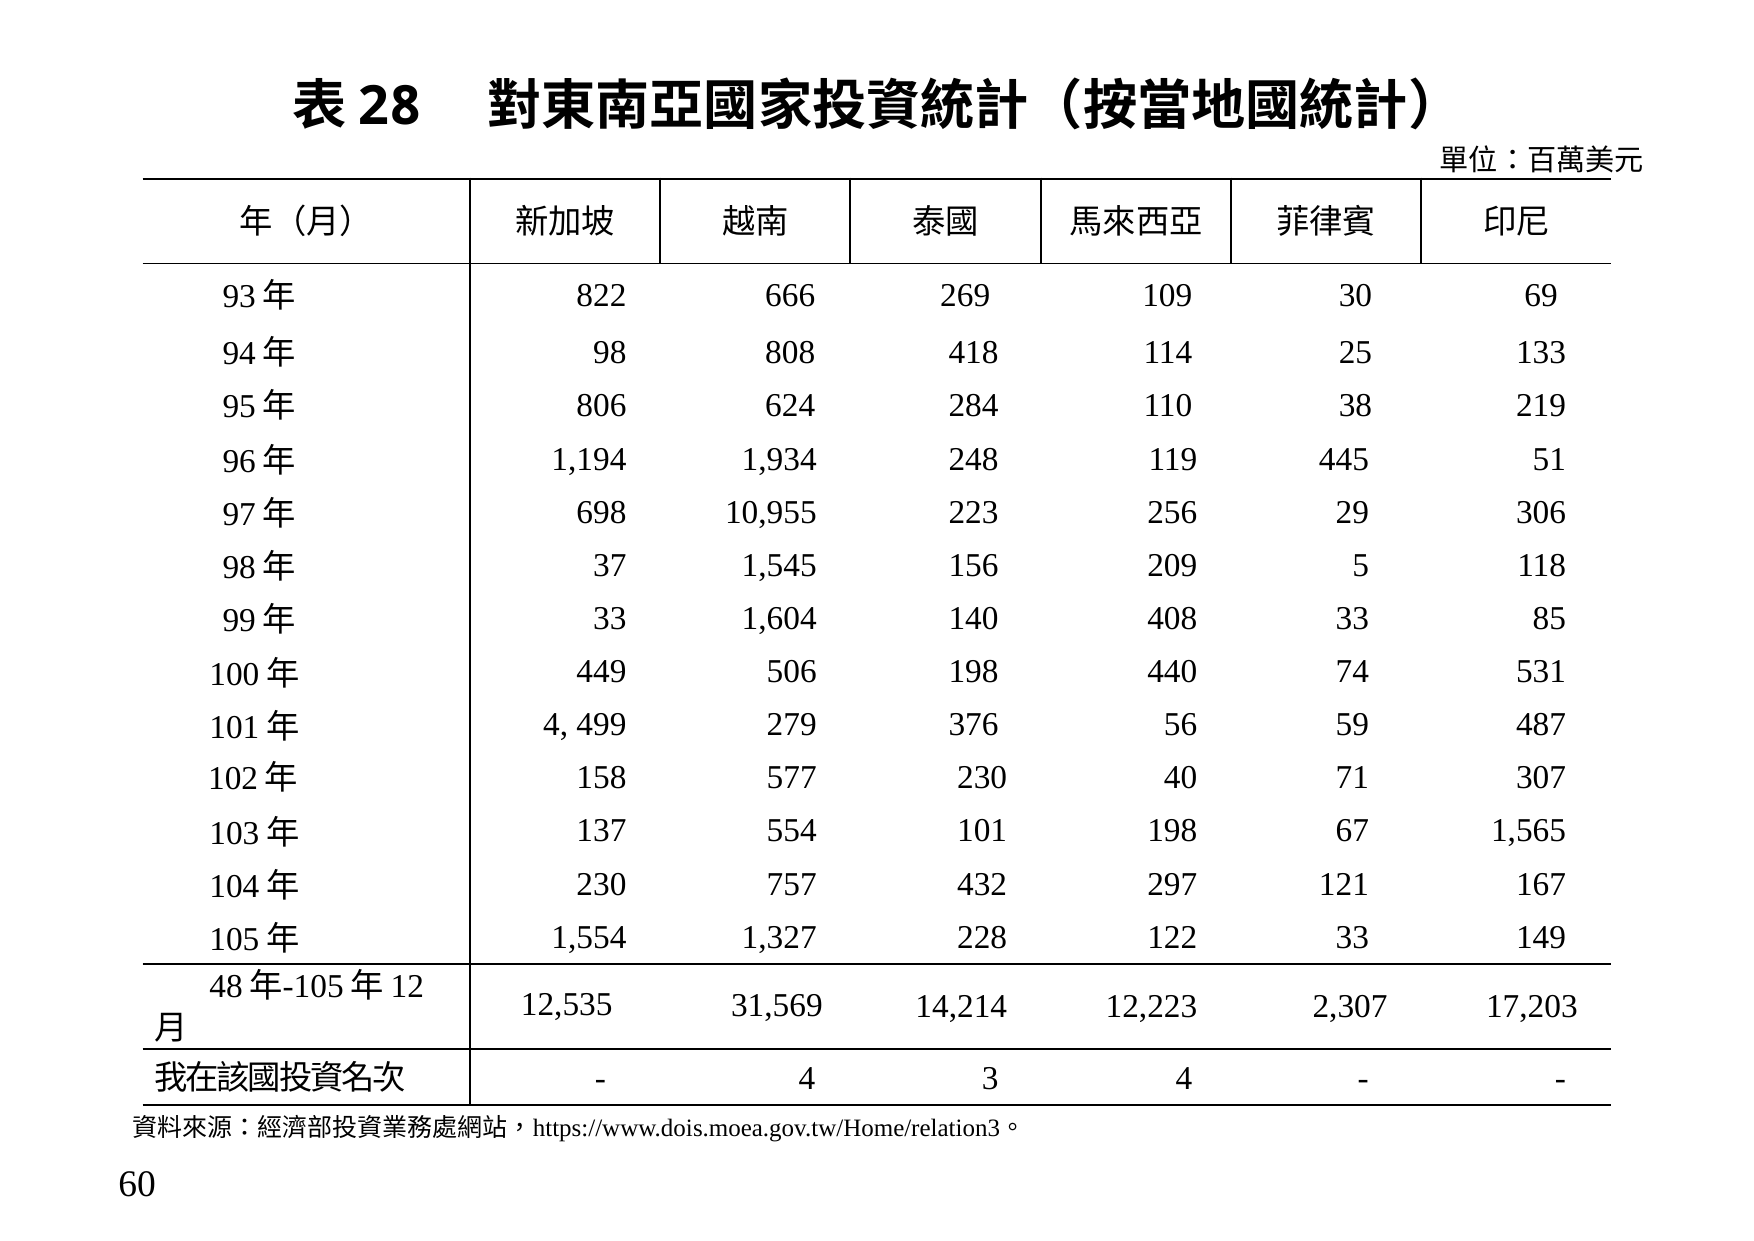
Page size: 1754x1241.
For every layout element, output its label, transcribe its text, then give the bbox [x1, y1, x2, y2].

table_header 菲律賓 [1232, 180, 1420, 263]
table_cell 449 [471, 644, 660, 697]
table_cell 256 [1041, 485, 1231, 538]
table_cell 121 [1231, 856, 1421, 909]
table_cell 149 [1421, 910, 1611, 963]
table_cell 56 [1041, 697, 1231, 750]
table_cell 1,194 [471, 431, 660, 484]
table_header 泰國 [851, 180, 1040, 263]
table_cell 822 [471, 264, 660, 325]
table_cell 5 [1231, 538, 1421, 591]
table_cell 156 [850, 538, 1041, 591]
table_cell 98年 [143, 538, 469, 591]
table_cell 1,545 [660, 538, 850, 591]
table_cell - [471, 1050, 660, 1104]
table_cell 69 [1421, 264, 1611, 325]
table_cell 93年 [143, 264, 469, 325]
table_cell 33 [471, 591, 660, 644]
table_cell 103年 [143, 803, 469, 856]
table_cell 228 [850, 910, 1041, 963]
table_cell 506 [660, 644, 850, 697]
table_cell 95年 [143, 378, 469, 431]
table_header 印尼 [1422, 180, 1611, 263]
table_cell 104年 [143, 856, 469, 909]
table_cell 666 [660, 264, 850, 325]
table_cell 37 [471, 538, 660, 591]
table_cell 531 [1421, 644, 1611, 697]
subtitle 表28 對東南亞國家投資統計（按當地國統計） [118, 62, 1636, 140]
text 資料來源：經濟部投資業務處網站，https://www.dois.moea.gov.tw/Home/relation3。 [133, 1106, 1636, 1144]
table_cell 119 [1041, 431, 1231, 484]
table_cell 101年 [143, 697, 469, 750]
table_cell 101 [850, 803, 1041, 856]
table_cell 94年 [143, 325, 469, 378]
table_cell 198 [850, 644, 1041, 697]
table_cell 25 [1231, 325, 1421, 378]
table_cell - [1231, 1050, 1421, 1104]
table_cell 3 [850, 1050, 1041, 1104]
table_cell 30 [1231, 264, 1421, 325]
table_cell 12,535 [471, 965, 660, 1047]
table_cell 219 [1421, 378, 1611, 431]
table_cell 109 [1041, 264, 1231, 325]
table_cell 418 [850, 325, 1041, 378]
table_cell 98 [471, 325, 660, 378]
table_cell 554 [660, 803, 850, 856]
table_cell 432 [850, 856, 1041, 909]
table_cell 487 [1421, 697, 1611, 750]
table_cell 33 [1231, 910, 1421, 963]
table_cell 85 [1421, 591, 1611, 644]
table_cell 114 [1041, 325, 1231, 378]
table_cell 198 [1041, 803, 1231, 856]
table_cell 445 [1231, 431, 1421, 484]
table_cell 4 [660, 1050, 850, 1104]
table_cell 我在該國投資名次 [143, 1050, 469, 1104]
table_cell 100年 [143, 644, 469, 697]
table_cell 29 [1231, 485, 1421, 538]
table_cell 14,214 [850, 965, 1041, 1047]
table_cell 38 [1231, 378, 1421, 431]
table_header 越南 [661, 180, 849, 263]
table_cell 59 [1231, 697, 1421, 750]
table_cell 230 [850, 750, 1041, 803]
table_cell 40 [1041, 750, 1231, 803]
table_cell 96年 [143, 431, 469, 484]
table_cell 71 [1231, 750, 1421, 803]
table_cell 248 [850, 431, 1041, 484]
table_cell 10,955 [660, 485, 850, 538]
table_cell 440 [1041, 644, 1231, 697]
table_cell 12,223 [1041, 965, 1231, 1047]
table_cell 17,203 [1421, 965, 1611, 1047]
table_cell 118 [1421, 538, 1611, 591]
table_cell 806 [471, 378, 660, 431]
table_cell 158 [471, 750, 660, 803]
table_cell 4, 499 [471, 697, 660, 750]
table_cell 137 [471, 803, 660, 856]
table_cell 1,565 [1421, 803, 1611, 856]
table_cell 67 [1231, 803, 1421, 856]
table_cell 2,307 [1231, 965, 1421, 1047]
table_header 新加坡 [471, 180, 659, 263]
table_cell 306 [1421, 485, 1611, 538]
table_cell 167 [1421, 856, 1611, 909]
table_cell 408 [1041, 591, 1231, 644]
table_cell 140 [850, 591, 1041, 644]
table_cell 279 [660, 697, 850, 750]
table_cell 133 [1421, 325, 1611, 378]
table_cell 102年 [143, 750, 469, 803]
table_cell 33 [1231, 591, 1421, 644]
table_header 馬來西亞 [1042, 180, 1230, 263]
table_cell 31,569 [660, 965, 850, 1047]
table_cell 209 [1041, 538, 1231, 591]
table_cell 1,554 [471, 910, 660, 963]
table_cell 4 [1041, 1050, 1231, 1104]
table_cell 808 [660, 325, 850, 378]
table_cell 1,934 [660, 431, 850, 484]
table_cell 376 [850, 697, 1041, 750]
table_cell 698 [471, 485, 660, 538]
table_cell 307 [1421, 750, 1611, 803]
table_cell - [1421, 1050, 1611, 1104]
table_cell 230 [471, 856, 660, 909]
table_header 年（月） [143, 180, 469, 263]
table_cell 51 [1421, 431, 1611, 484]
table_cell 1,327 [660, 910, 850, 963]
table_cell 99年 [143, 591, 469, 644]
table_cell 577 [660, 750, 850, 803]
table_cell 122 [1041, 910, 1231, 963]
table_cell 105年 [143, 910, 469, 963]
table_cell 223 [850, 485, 1041, 538]
table_cell 757 [660, 856, 850, 909]
table_cell 269 [850, 264, 1041, 325]
table_cell 110 [1041, 378, 1231, 431]
table_cell 97年 [143, 485, 469, 538]
table_cell 284 [850, 378, 1041, 431]
table_cell 297 [1041, 856, 1231, 909]
text 單位：百萬美元 [118, 140, 1643, 178]
table_cell 48年-105年12月 [143, 965, 469, 1047]
table_cell 624 [660, 378, 850, 431]
table_cell 1,604 [660, 591, 850, 644]
table_cell 74 [1231, 644, 1421, 697]
